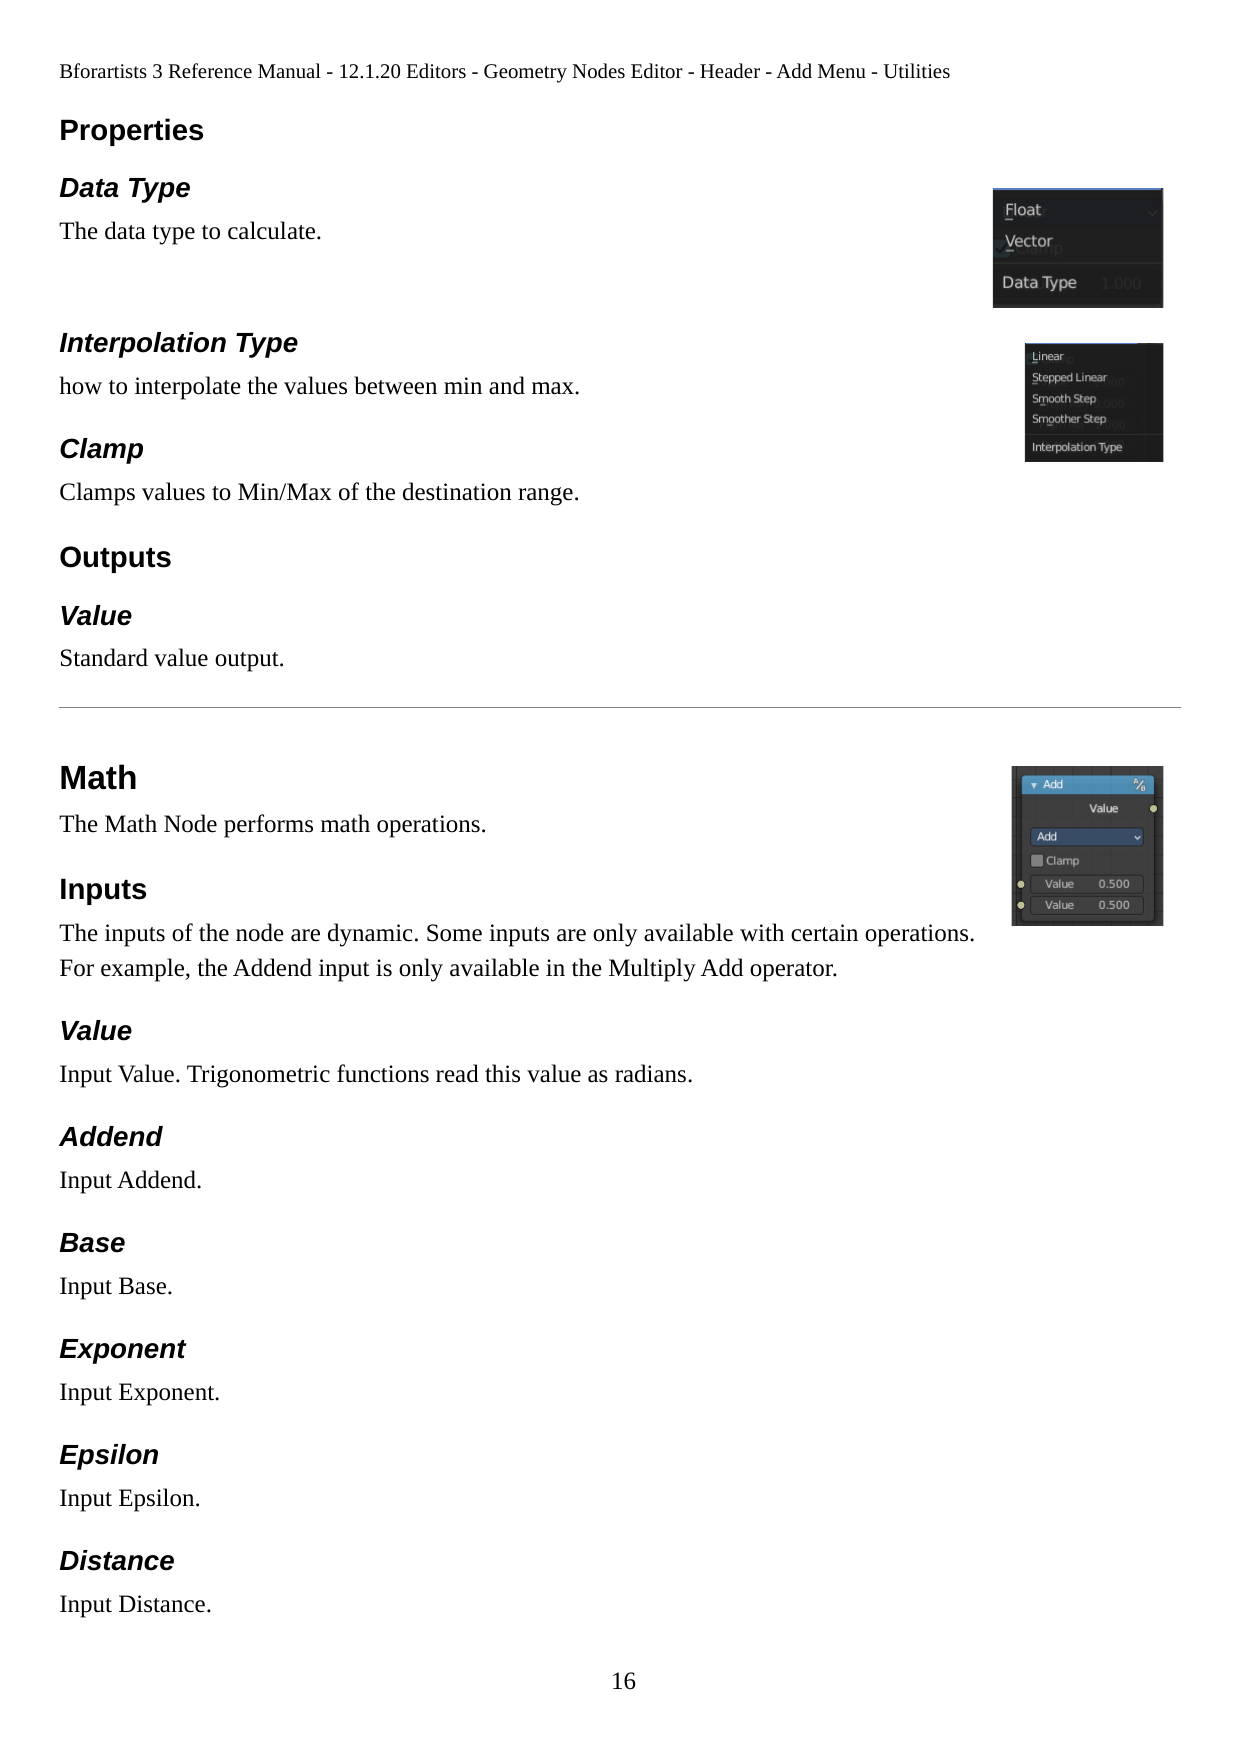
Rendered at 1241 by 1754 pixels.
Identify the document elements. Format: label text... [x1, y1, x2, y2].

picture [1024, 343, 1164, 462]
text Input Base. [59, 1271, 1181, 1299]
subtitle Properties [59, 113, 1181, 146]
subtitle Value [59, 599, 1181, 631]
text Input Exponent. [59, 1377, 1181, 1406]
subtitle Distance [59, 1544, 1181, 1576]
subtitle Interpolation Type [59, 326, 1181, 358]
subtitle Exponent [59, 1332, 1181, 1364]
picture [1011, 766, 1164, 926]
text The Math Node performs math operations. [59, 809, 1011, 837]
subtitle Base [59, 1226, 1181, 1258]
subtitle Math [59, 757, 1181, 796]
picture [992, 188, 1164, 308]
subtitle Clamp [59, 432, 1181, 464]
subtitle Outputs [59, 540, 1181, 574]
subtitle Value [59, 1014, 1181, 1046]
subtitle Addend [59, 1121, 1181, 1152]
text The data type to calculate. [59, 216, 992, 244]
text Input Value. Trigonometric functions read this value as radians. [59, 1059, 1181, 1088]
subtitle Data Type [59, 171, 1181, 203]
text Input Distance. [59, 1589, 1181, 1617]
subtitle Inputs [59, 872, 1011, 906]
subtitle [1164, 872, 1181, 906]
text The inputs of the node are dynamic. Some inputs are only available with certain operations. For example, the Addend input is only available in the Multiply Add operator. [59, 918, 1181, 982]
text Input Addend. [59, 1165, 1181, 1194]
text Standard value output. [59, 643, 1181, 672]
text how to interpolate the values between min and max. [59, 371, 1024, 399]
text Clamps values to Min/Max of the destination range. [59, 477, 1181, 505]
text Input Epsilon. [59, 1483, 1181, 1511]
subtitle Epsilon [59, 1438, 1181, 1470]
